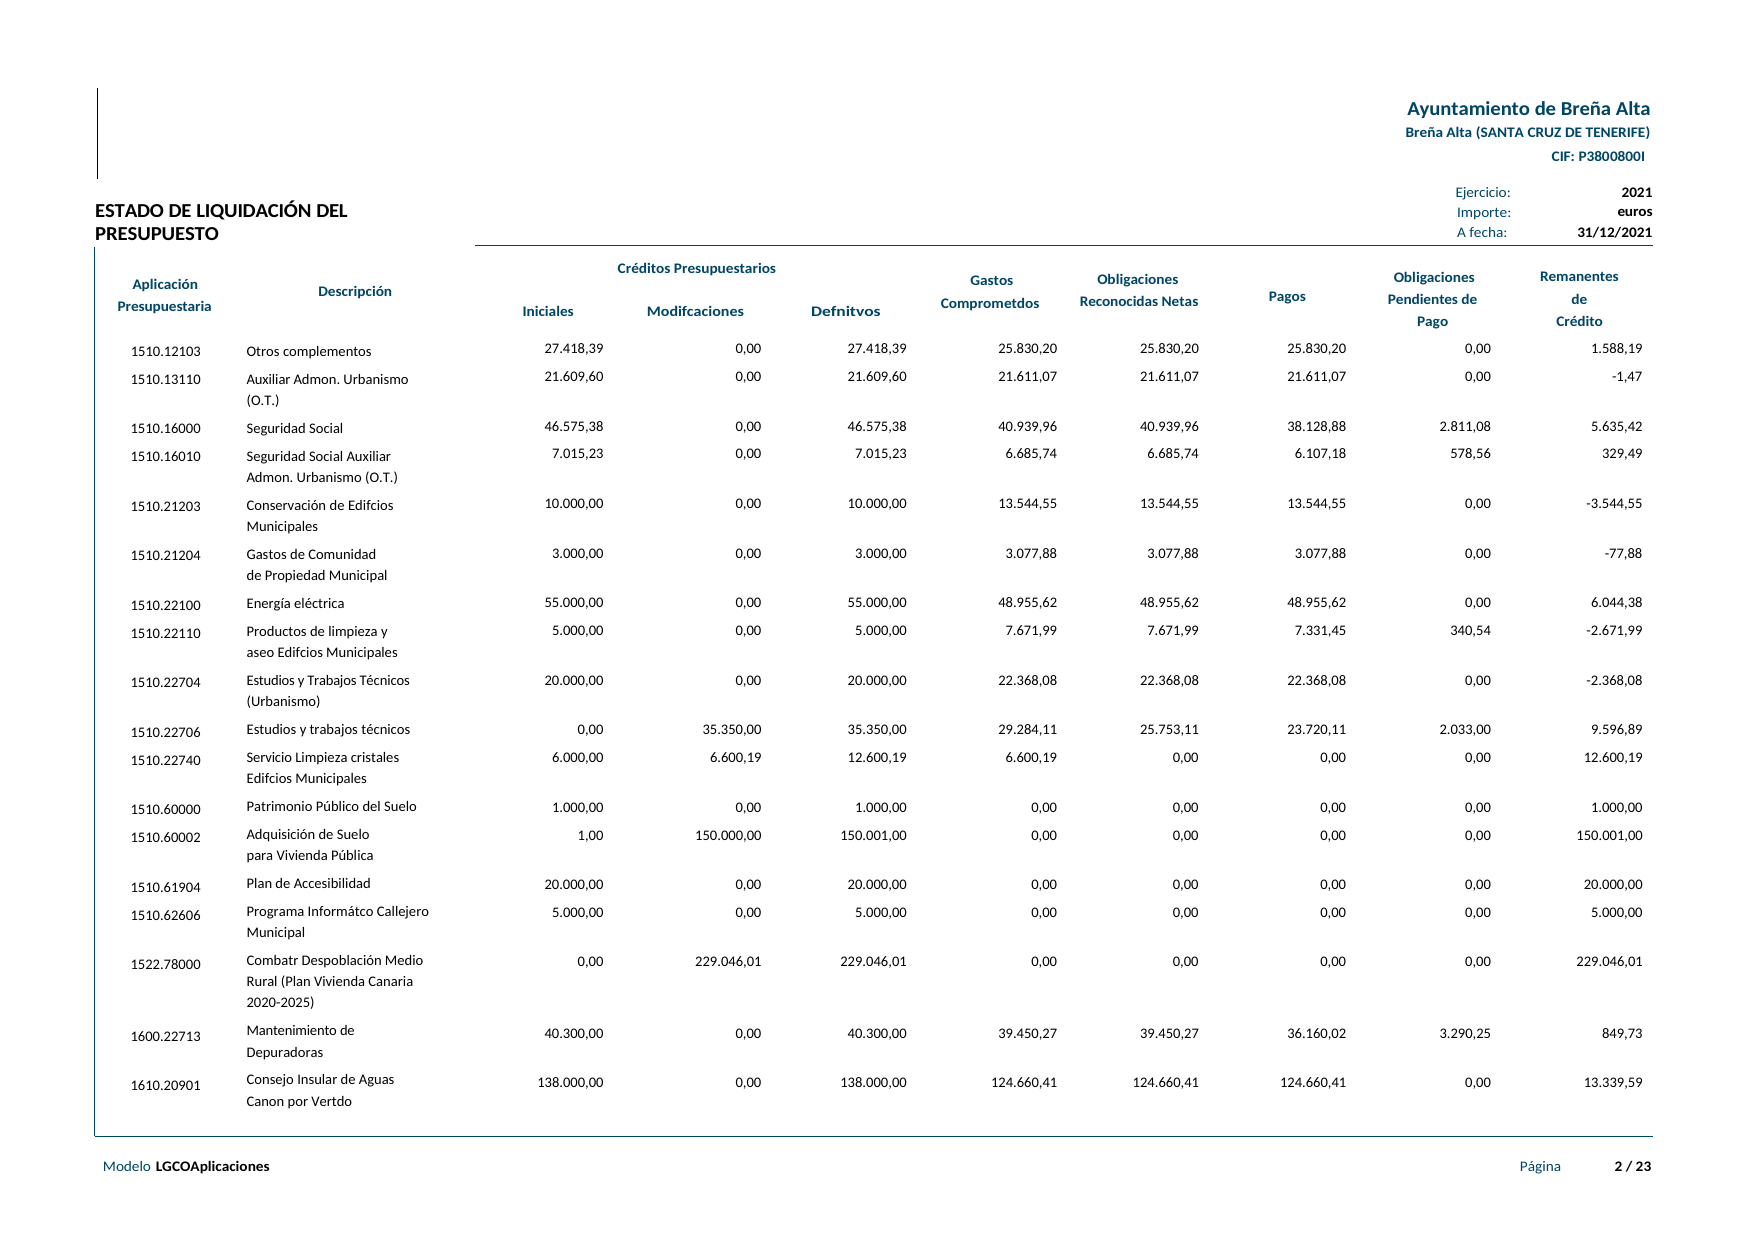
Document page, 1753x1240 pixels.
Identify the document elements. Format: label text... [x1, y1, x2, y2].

text 0,00 [1361, 494, 1491, 512]
text 13.544,55 [1214, 494, 1346, 512]
text 0,00 [474, 953, 603, 971]
text 0,00 [1361, 544, 1491, 562]
text 2.033,00 [1361, 721, 1491, 738]
text 0,00 [621, 621, 761, 639]
text 6.000,00 [474, 748, 603, 766]
text 22.368,08 [918, 671, 1057, 689]
text 21.611,07 [1214, 367, 1346, 385]
text 1610.20901 [130, 1076, 236, 1094]
text 46.575,38 [768, 417, 906, 435]
text 10.000,00 [474, 494, 603, 512]
text 150.000,00 [621, 826, 761, 843]
text ESTADO DE LIQUIDACIÓN DEL PRESUPUESTO [95, 199, 475, 245]
text Pagos [1266, 287, 1308, 305]
text 0,00 [621, 417, 761, 435]
text 3.077,88 [1214, 544, 1346, 562]
text 0,00 [918, 798, 1057, 816]
text 55.000,00 [768, 593, 906, 611]
text 25.830,20 [918, 339, 1057, 357]
text Página [1519, 1158, 1563, 1175]
text Plan de Accesibilidad [246, 874, 474, 892]
text 1510.13110 [130, 370, 236, 388]
text 229.046,01 [621, 953, 761, 971]
text Otros complementos [246, 342, 474, 360]
text 0,00 [474, 721, 603, 738]
text 0,00 [1214, 798, 1346, 816]
text 0,00 [621, 875, 761, 893]
text 38.128,88 [1214, 417, 1346, 435]
text Aplicación Presupuestaria [117, 275, 214, 315]
text 1,00 [474, 826, 603, 843]
text 5.000,00 [474, 621, 603, 639]
text 0,00 [1361, 875, 1491, 893]
text 20.000,00 [768, 671, 906, 689]
text Crédito [1539, 313, 1619, 330]
text 0,00 [1361, 367, 1491, 385]
text 0,00 [1214, 875, 1346, 893]
text 2021 [1621, 183, 1655, 201]
text 0,00 [918, 826, 1057, 843]
text 0,00 [1065, 826, 1198, 843]
text Obligaciones Pendientes de Pago [1387, 264, 1477, 330]
text 1510.16010 [130, 447, 236, 465]
text 0,00 [1214, 903, 1346, 921]
text 5.000,00 [474, 903, 603, 921]
text 1.000,00 [1507, 798, 1642, 816]
text 1.000,00 [474, 798, 603, 816]
text 22.368,08 [1065, 671, 1199, 689]
text 138.000,00 [474, 1074, 603, 1091]
text 22.368,08 [1214, 671, 1346, 689]
text 1510.22110 [130, 624, 236, 642]
text 6.107,18 [1214, 445, 1346, 463]
text 0,00 [621, 593, 761, 611]
text 229.046,01 [1507, 953, 1642, 971]
text 0,00 [1361, 593, 1491, 611]
text 20.000,00 [768, 875, 906, 893]
text 13.544,55 [918, 494, 1057, 512]
text Energía eléctrica [246, 594, 474, 612]
text Seguridad Social [246, 419, 474, 437]
text 7.671,99 [1065, 621, 1199, 639]
text 21.609,60 [474, 367, 603, 385]
text 5.000,00 [768, 903, 906, 921]
text Programa Informátco Callejero Municipal [246, 902, 431, 941]
text 40.939,96 [1065, 417, 1199, 435]
text 0,00 [621, 367, 761, 385]
text -3.544,55 [1507, 494, 1642, 512]
text -2.671,99 [1507, 621, 1642, 639]
text 0,00 [621, 671, 761, 689]
text 36.160,02 [1214, 1024, 1346, 1042]
text 35.350,00 [768, 721, 906, 738]
text 2 / 23 [1614, 1157, 1653, 1175]
text Gastos de Comunidad de Propiedad Municipal [246, 545, 394, 584]
text 329,49 [1507, 445, 1642, 463]
text 0,00 [1214, 748, 1346, 766]
text 13.339,59 [1507, 1074, 1642, 1091]
text 27.418,39 [768, 339, 906, 357]
text 0,00 [621, 544, 761, 562]
text 1510.21204 [130, 547, 236, 564]
text 1510.22704 [130, 674, 236, 691]
text 124.660,41 [1214, 1074, 1346, 1091]
text 124.660,41 [1065, 1074, 1199, 1091]
text 0,00 [918, 875, 1057, 893]
text 150.001,00 [768, 826, 907, 843]
text 1522.78000 [130, 955, 236, 973]
text 1510.60002 [130, 828, 236, 846]
text 0,00 [621, 339, 761, 357]
text 3.000,00 [768, 544, 906, 562]
text Auxiliar Admon. Urbanismo (O.T.) [246, 370, 411, 409]
text 1510.22706 [130, 723, 236, 741]
text euros 31/12/2021 [1577, 203, 1654, 241]
text 25.753,11 [1065, 721, 1199, 738]
text 1510.60000 [130, 801, 236, 818]
text 13.544,55 [1065, 494, 1199, 512]
text 0,00 [621, 1074, 761, 1091]
text 0,00 [1361, 748, 1491, 766]
text 0,00 [1065, 798, 1198, 816]
text 578,56 [1361, 445, 1491, 463]
text 0,00 [1361, 339, 1491, 357]
text 1510.62606 [130, 906, 236, 924]
text 35.350,00 [621, 721, 761, 738]
text 0,00 [1361, 826, 1491, 843]
text 229.046,01 [768, 953, 907, 971]
text Estudios y Trabajos Técnicos (Urbanismo) [246, 671, 412, 710]
text 21.611,07 [918, 367, 1057, 385]
text 5.635,42 [1507, 417, 1642, 435]
text 0,00 [1361, 953, 1491, 971]
text 21.609,60 [768, 367, 906, 385]
text 48.955,62 [1065, 593, 1199, 611]
text 1510.61904 [130, 878, 236, 896]
text 0,00 [918, 953, 1057, 971]
text Mantenimiento de Depuradoras [246, 1021, 356, 1061]
text Patrimonio Público del Suelo [246, 797, 474, 815]
text Adquisición de Suelo para Vivienda Pública [246, 825, 399, 864]
text 3.000,00 [474, 544, 603, 562]
text Conservación de Edifcios Municipales [246, 496, 395, 535]
text 0,00 [1065, 875, 1198, 893]
text Obligaciones Reconocidas Netas [1079, 270, 1200, 310]
text Gastos Comprometdos [941, 271, 1065, 312]
text 1.000,00 [768, 798, 906, 816]
text 29.284,11 [918, 721, 1057, 738]
text 849,73 [1507, 1024, 1642, 1042]
text 2.811,08 [1361, 417, 1491, 435]
text 5.000,00 [768, 621, 906, 639]
text 138.000,00 [768, 1074, 907, 1091]
text 1510.21203 [130, 497, 236, 515]
text 40.300,00 [768, 1024, 906, 1042]
text Consejo Insular de Aguas Canon por Vertdo [246, 1071, 394, 1110]
text 6.044,38 [1507, 593, 1642, 611]
text Estudios y trabajos técnicos [246, 720, 474, 738]
text Breña Alta (SANTA CRUZ DE TENERIFE) [98, 123, 1650, 141]
text 46.575,38 [474, 417, 603, 435]
text 0,00 [1214, 953, 1346, 971]
text 0,00 [1361, 798, 1491, 816]
text Modifcaciones [647, 303, 768, 320]
text Defnitvos [811, 303, 918, 320]
text 1.588,19 [1507, 339, 1642, 357]
text 6.600,19 [918, 748, 1057, 766]
text 1510.22740 [130, 751, 236, 769]
text Iniciales [522, 303, 621, 320]
text 27.418,39 [474, 339, 603, 357]
text 40.939,96 [918, 417, 1057, 435]
text CIF: P3800800I [98, 147, 1645, 165]
text 20.000,00 [474, 875, 603, 893]
text 3.077,88 [1065, 544, 1199, 562]
text 0,00 [1065, 953, 1198, 971]
text 7.015,23 [474, 445, 603, 463]
text 6.685,74 [1065, 445, 1199, 463]
text 1510.12103 [131, 342, 236, 360]
text 39.450,27 [918, 1024, 1057, 1042]
text -1,47 [1507, 367, 1642, 385]
text 0,00 [1065, 748, 1198, 766]
text 3.077,88 [918, 544, 1057, 562]
text 3.290,25 [1361, 1024, 1491, 1042]
text 25.830,20 [1214, 339, 1346, 357]
text 6.685,74 [918, 445, 1057, 463]
text 6.600,19 [621, 748, 761, 766]
text 21.611,07 [1065, 367, 1199, 385]
text Modelo LGCOAplicaciones [103, 1158, 282, 1175]
text 0,00 [1361, 671, 1491, 689]
text 12.600,19 [1507, 748, 1642, 766]
text 25.830,20 [1065, 339, 1199, 357]
text 5.000,00 [1507, 903, 1642, 921]
text Ayuntamiento de Breña Alta [98, 96, 1650, 121]
text 1510.16000 [130, 420, 236, 437]
text 0,00 [621, 494, 761, 512]
text 10.000,00 [768, 494, 906, 512]
text Servicio Limpieza cristales Edifcios Municipales [246, 748, 399, 787]
text Productos de limpieza y aseo Edifcios Municipales [246, 622, 418, 661]
text 7.015,23 [768, 445, 906, 463]
text 7.671,99 [918, 621, 1057, 639]
text 150.001,00 [1507, 826, 1642, 843]
text Remanentes de [1539, 267, 1619, 308]
text -77,88 [1507, 544, 1642, 562]
text 0,00 [621, 903, 761, 921]
text 1600.22713 [130, 1027, 236, 1044]
text -2.368,08 [1507, 671, 1642, 689]
text 7.331,45 [1214, 621, 1346, 639]
text Ejercicio: Importe: A fecha: [1455, 183, 1512, 241]
text 9.596,89 [1507, 721, 1642, 738]
text 124.660,41 [918, 1074, 1057, 1091]
text 12.600,19 [768, 748, 906, 766]
text Descripción [316, 282, 394, 300]
text 40.300,00 [474, 1024, 603, 1042]
text 55.000,00 [474, 593, 603, 611]
text 0,00 [918, 903, 1057, 921]
text 0,00 [621, 1024, 761, 1042]
text 0,00 [621, 798, 761, 816]
text 0,00 [1214, 826, 1346, 843]
text 0,00 [1361, 903, 1491, 921]
text 0,00 [621, 445, 761, 463]
text 340,54 [1361, 621, 1491, 639]
text 48.955,62 [1214, 593, 1346, 611]
text 48.955,62 [918, 593, 1057, 611]
text 20.000,00 [1507, 875, 1642, 893]
text 20.000,00 [474, 671, 603, 689]
text 0,00 [1361, 1074, 1491, 1091]
text Combatr Despoblación Medio Rural (Plan Vivienda Canaria 2020-2025) [246, 951, 425, 1012]
text Créditos Presupuestarios [617, 259, 918, 277]
text 1510.22100 [130, 596, 236, 614]
text 23.720,11 [1214, 721, 1346, 738]
text Seguridad Social Auxiliar Admon. Urbanismo (O.T.) [246, 447, 398, 486]
text 39.450,27 [1065, 1024, 1199, 1042]
text 0,00 [1065, 903, 1198, 921]
